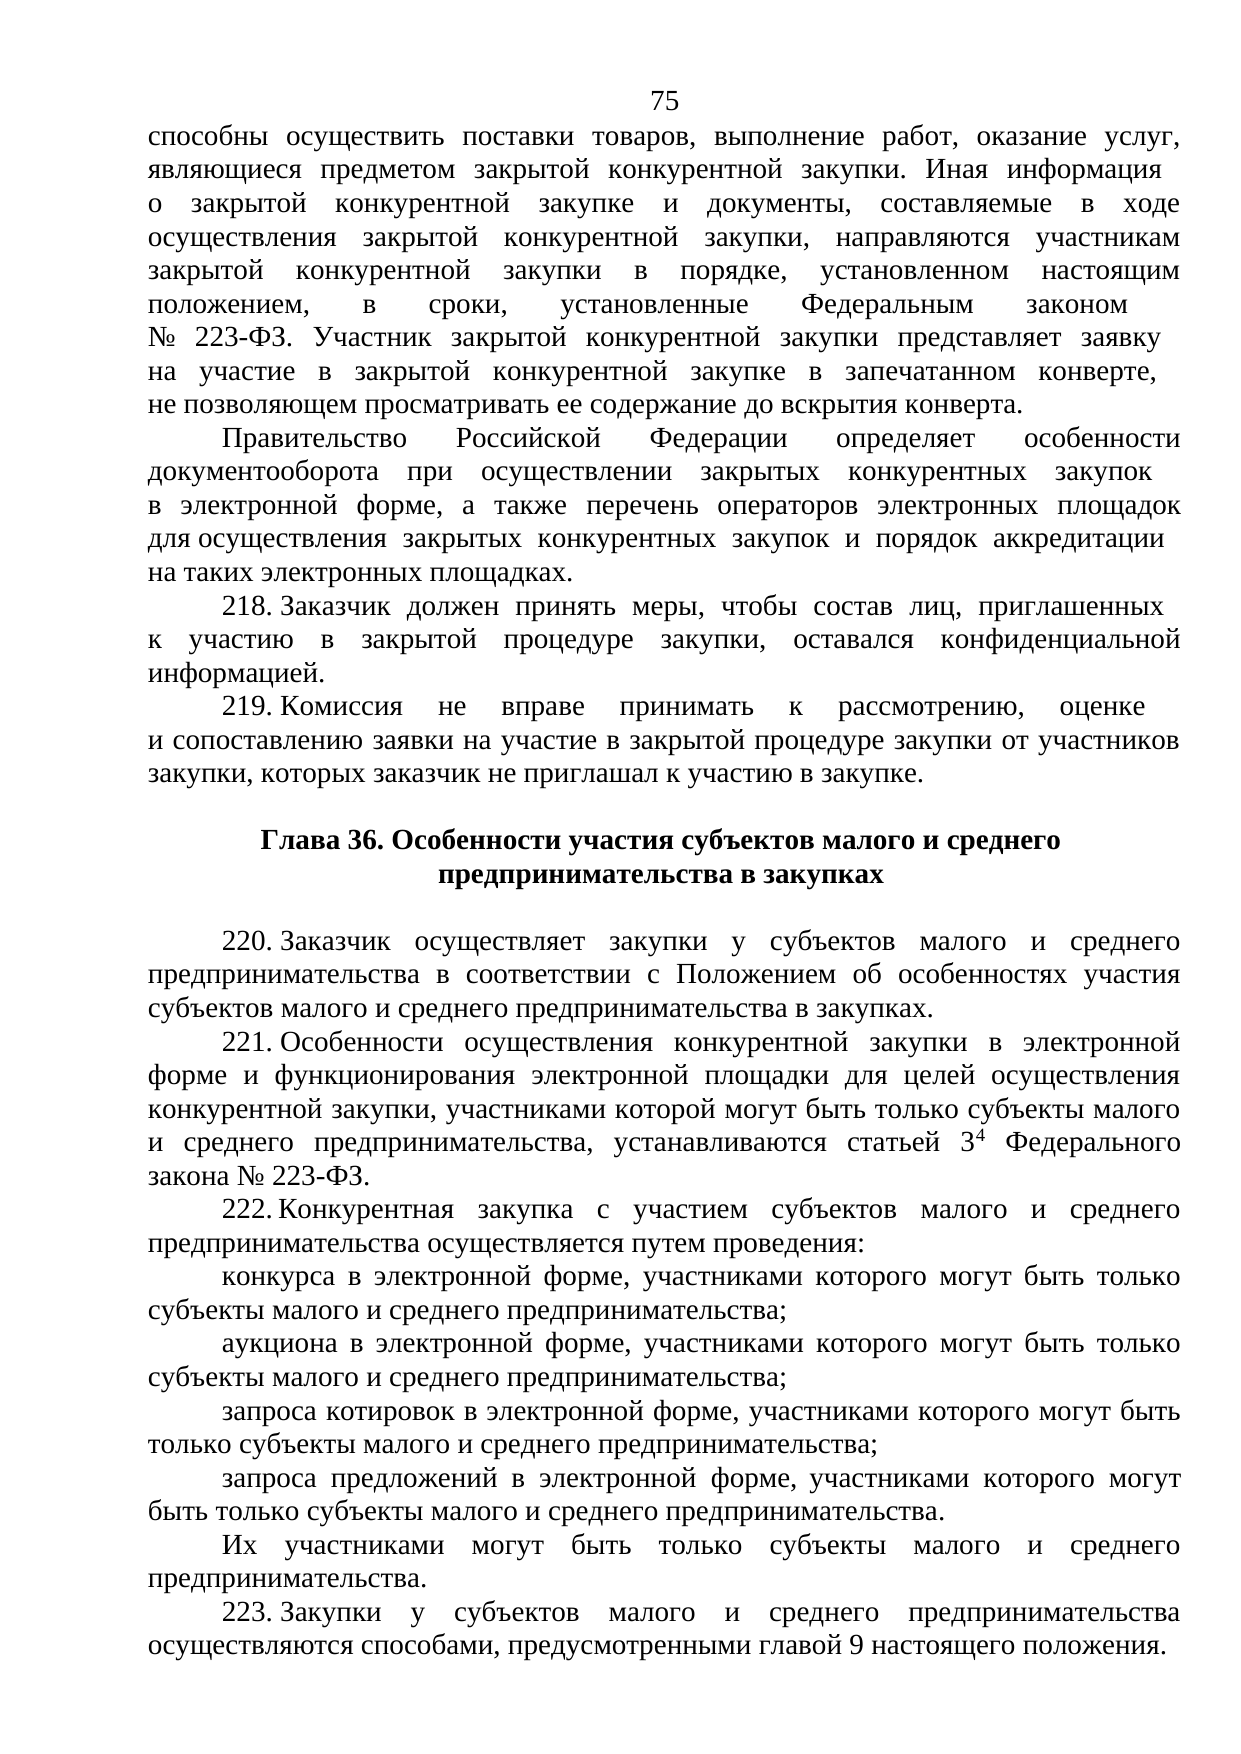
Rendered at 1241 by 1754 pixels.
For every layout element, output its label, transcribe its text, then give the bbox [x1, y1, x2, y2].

text 222. Конкурентная закупка с участием субъектов малого и среднего предпринимательства осуществляется путем проведения: [148, 1191, 1181, 1258]
text 219. Комиссия не вправе принимать к рассмотрению, оценке и сопоставлению заявки на участие в закрытой процедуре закупки от участников закупки, которых заказчик не приглашал к участию в закупке. [148, 688, 1181, 789]
text 221. Особенности осуществления конкурентной закупки в электронной форме и функционирования электронной площадки для целей осуществления конкурентной закупки, участниками которой могут быть только субъекты малого и среднего предпринимательства, устанавливаются статьей 34 Федерального закона № 223-ФЗ. [148, 1024, 1181, 1191]
text 218. Заказчик должен принять меры, чтобы состав лиц, приглашенных к участию в закрытой процедуре закупки, оставался конфиденциальной информацией. [148, 588, 1181, 688]
text аукциона в электронной форме, участниками которого могут быть только субъекты малого и среднего предпринимательства; [148, 1326, 1181, 1393]
text 223. Закупки у субъектов малого и среднего предпринимательства осуществляются способами, предусмотренными главой 9 настоящего положения. [148, 1594, 1181, 1661]
text способны осуществить поставки товаров, выполнение работ, оказание услуг, являющиеся предметом закрытой конкурентной закупки. Иная информация о закрытой конкурентной закупке и документы, составляемые в ходе осуществления закрытой конкурентной закупки, направляются участникам закрытой конкурентной закупки в порядке, установленном настоящим положением, в сроки, установленные Федеральным законом № 223-ФЗ. Участник закрытой конкурентной закупки представляет заявку на участие в закрытой конкурентной закупке в запечатанном конверте, не позволяющем просматривать ее содержание до вскрытия конверта. [148, 118, 1181, 420]
text запроса котировок в электронной форме, участниками которого могут быть только субъекты малого и среднего предпринимательства; [148, 1393, 1181, 1460]
text предпринимательства в закупках [148, 856, 1181, 889]
text конкурса в электронной форме, участниками которого могут быть только субъекты малого и среднего предпринимательства; [148, 1258, 1181, 1326]
text запроса предложений в электронной форме, участниками которого могут быть только субъекты малого и среднего предпринимательства. [148, 1460, 1181, 1527]
text Глава 36. Особенности участия субъектов малого и среднего [148, 822, 1181, 856]
text 220. Заказчик осуществляет закупки у субъектов малого и среднего предпринимательства в соответствии с Положением об особенностях участия субъектов малого и среднего предпринимательства в закупках. [148, 923, 1181, 1024]
text Правительство Российской Федерации определяет особенности документооборота при осуществлении закрытых конкурентных закупок в электронной форме, а также перечень операторов электронных площадок для осуществления закрытых конкурентных закупок и порядок аккредитации на таких электронных площадках. [148, 420, 1181, 588]
text Их участниками могут быть только субъекты малого и среднего предпринимательства. [148, 1527, 1181, 1594]
